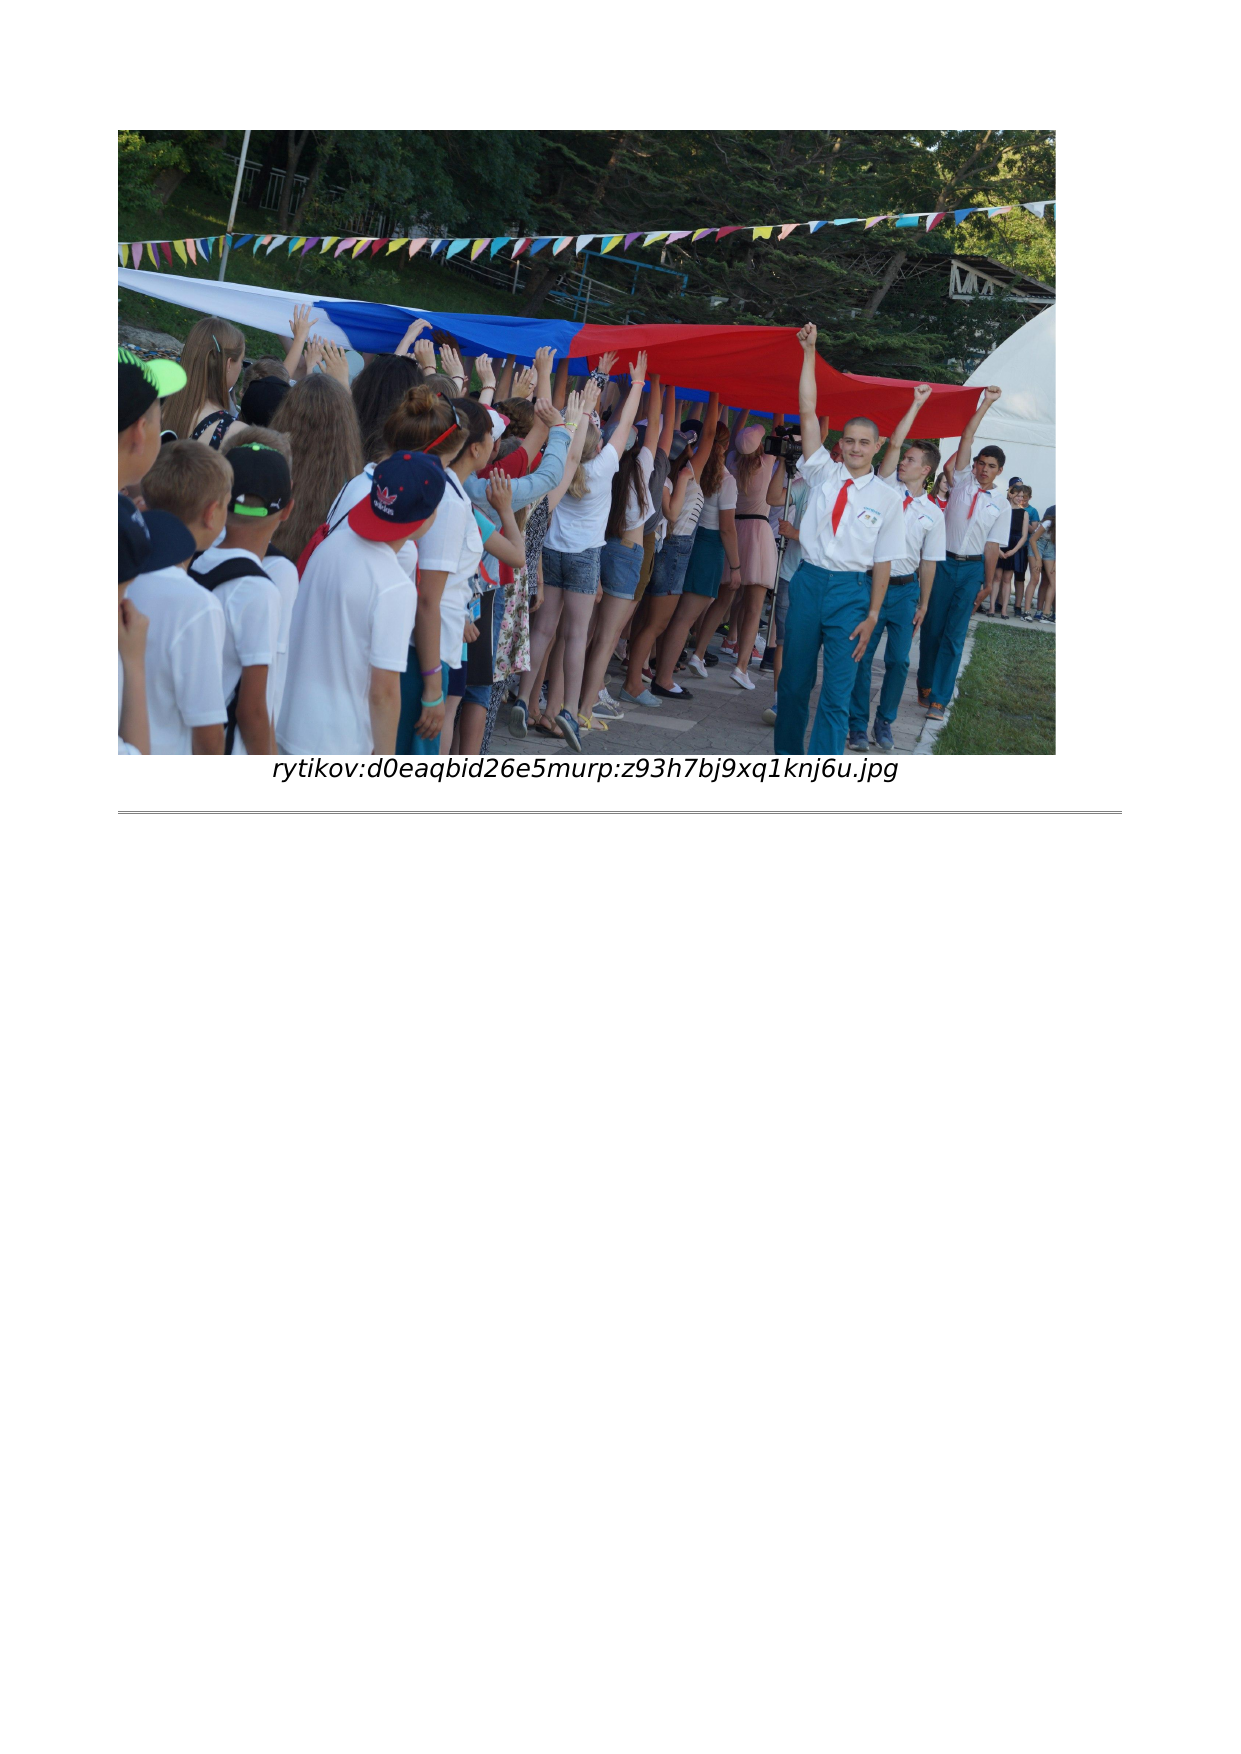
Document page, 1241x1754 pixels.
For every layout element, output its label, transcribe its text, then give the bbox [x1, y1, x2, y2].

picture [835, 718, 843, 733]
picture [849, 694, 858, 709]
picture [823, 577, 829, 584]
picture [793, 636, 798, 646]
picture [851, 684, 858, 693]
picture [834, 655, 848, 671]
picture [796, 588, 822, 614]
picture [813, 750, 826, 755]
picture [824, 701, 832, 710]
picture [846, 581, 853, 587]
picture [829, 617, 845, 624]
text rytikov:d0eaqbid26e5murp:z93h7bj9xq1knj6u.jpg [118, 755, 1056, 784]
picture [817, 583, 822, 591]
picture [817, 731, 834, 750]
picture [118, 130, 1056, 755]
picture [827, 593, 865, 614]
picture [809, 577, 815, 586]
picture [825, 608, 833, 616]
picture [837, 704, 849, 712]
picture [831, 687, 848, 694]
